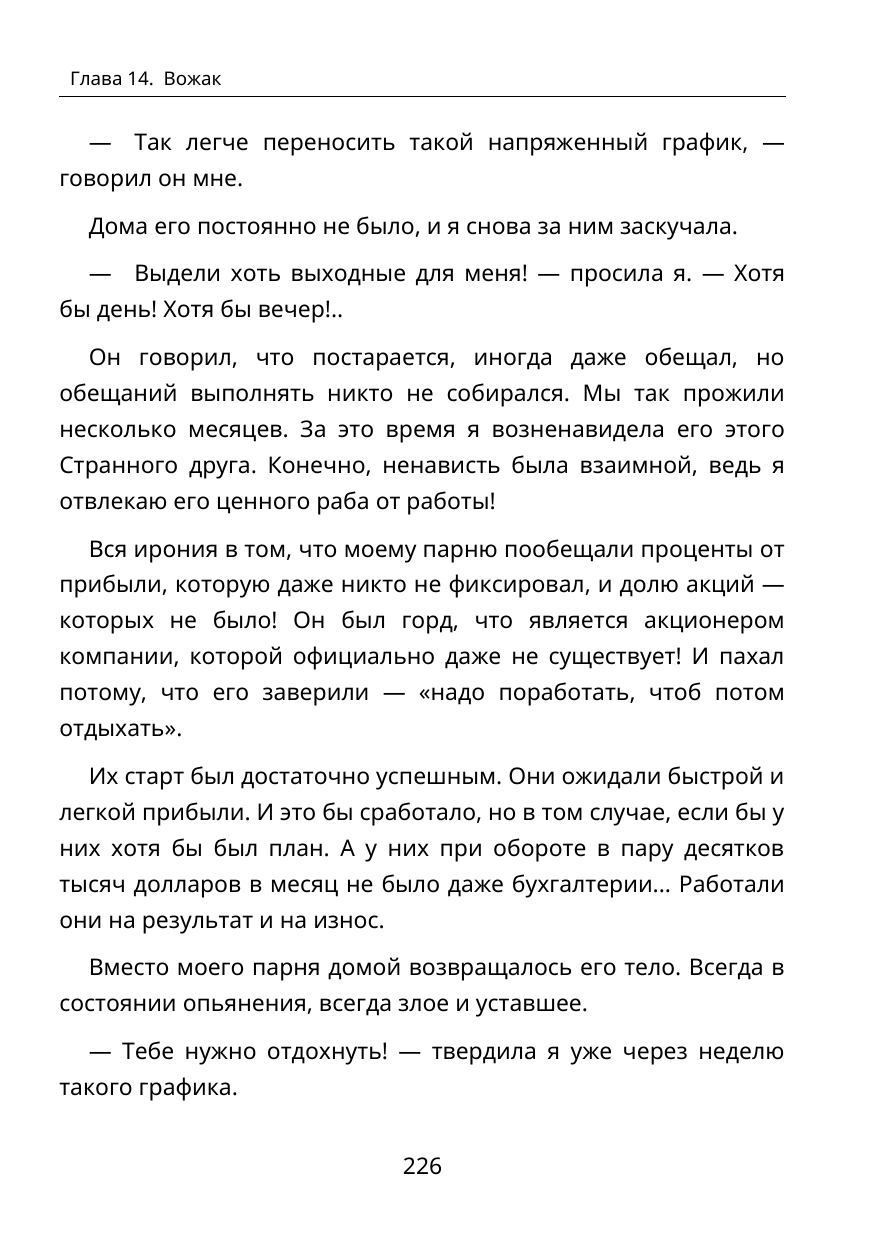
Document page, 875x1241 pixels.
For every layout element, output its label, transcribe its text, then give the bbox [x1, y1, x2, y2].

text Дома его постоянно не было, и я снова за ним заскучала. [59, 210, 786, 241]
text Их старт был достаточно успешным. Они ожидали быстрой и легкой прибыли. И это бы сработало, но в том случае, если бы у них хотя бы был план. А у них при обороте в пару десятков тысяч долларов в месяц не было даже бухгалтерии... Работали они на результат и на износ. [59, 760, 786, 935]
text Вся ирония в том, что моему парню пообещали проценты от прибыли, которую даже никто не фиксировал, и долю акций — которых не было! Он был горд, что является акционером компании, которой официально даже не существует! И пахал потому, что его заверили — «надо поработать, чтоб потом отдыхать». [59, 532, 786, 743]
text Он говорил, что постарается, иногда даже обещал, но обещаний выполнять никто не собирался. Мы так прожили несколько месяцев. За это время я возненавидела его этого Странного друга. Конечно, ненависть была взаимной, ведь я отвлекаю его ценного раба от работы! [59, 341, 786, 516]
list Так легче переносить такой напряженный график, — говорил он мне. [59, 126, 786, 193]
text Вместо моего парня домой возвращалось его тело. Всегда в состоянии опьянения, всегда злое и уставшее. [59, 951, 786, 1018]
text — Тебе нужно отдохнуть! — твердила я уже через неделю такого графика. [59, 1035, 786, 1102]
list Выдели хоть выходные для меня! — просила я. — Хотя бы день! Хотя бы вечер!.. [59, 257, 786, 324]
